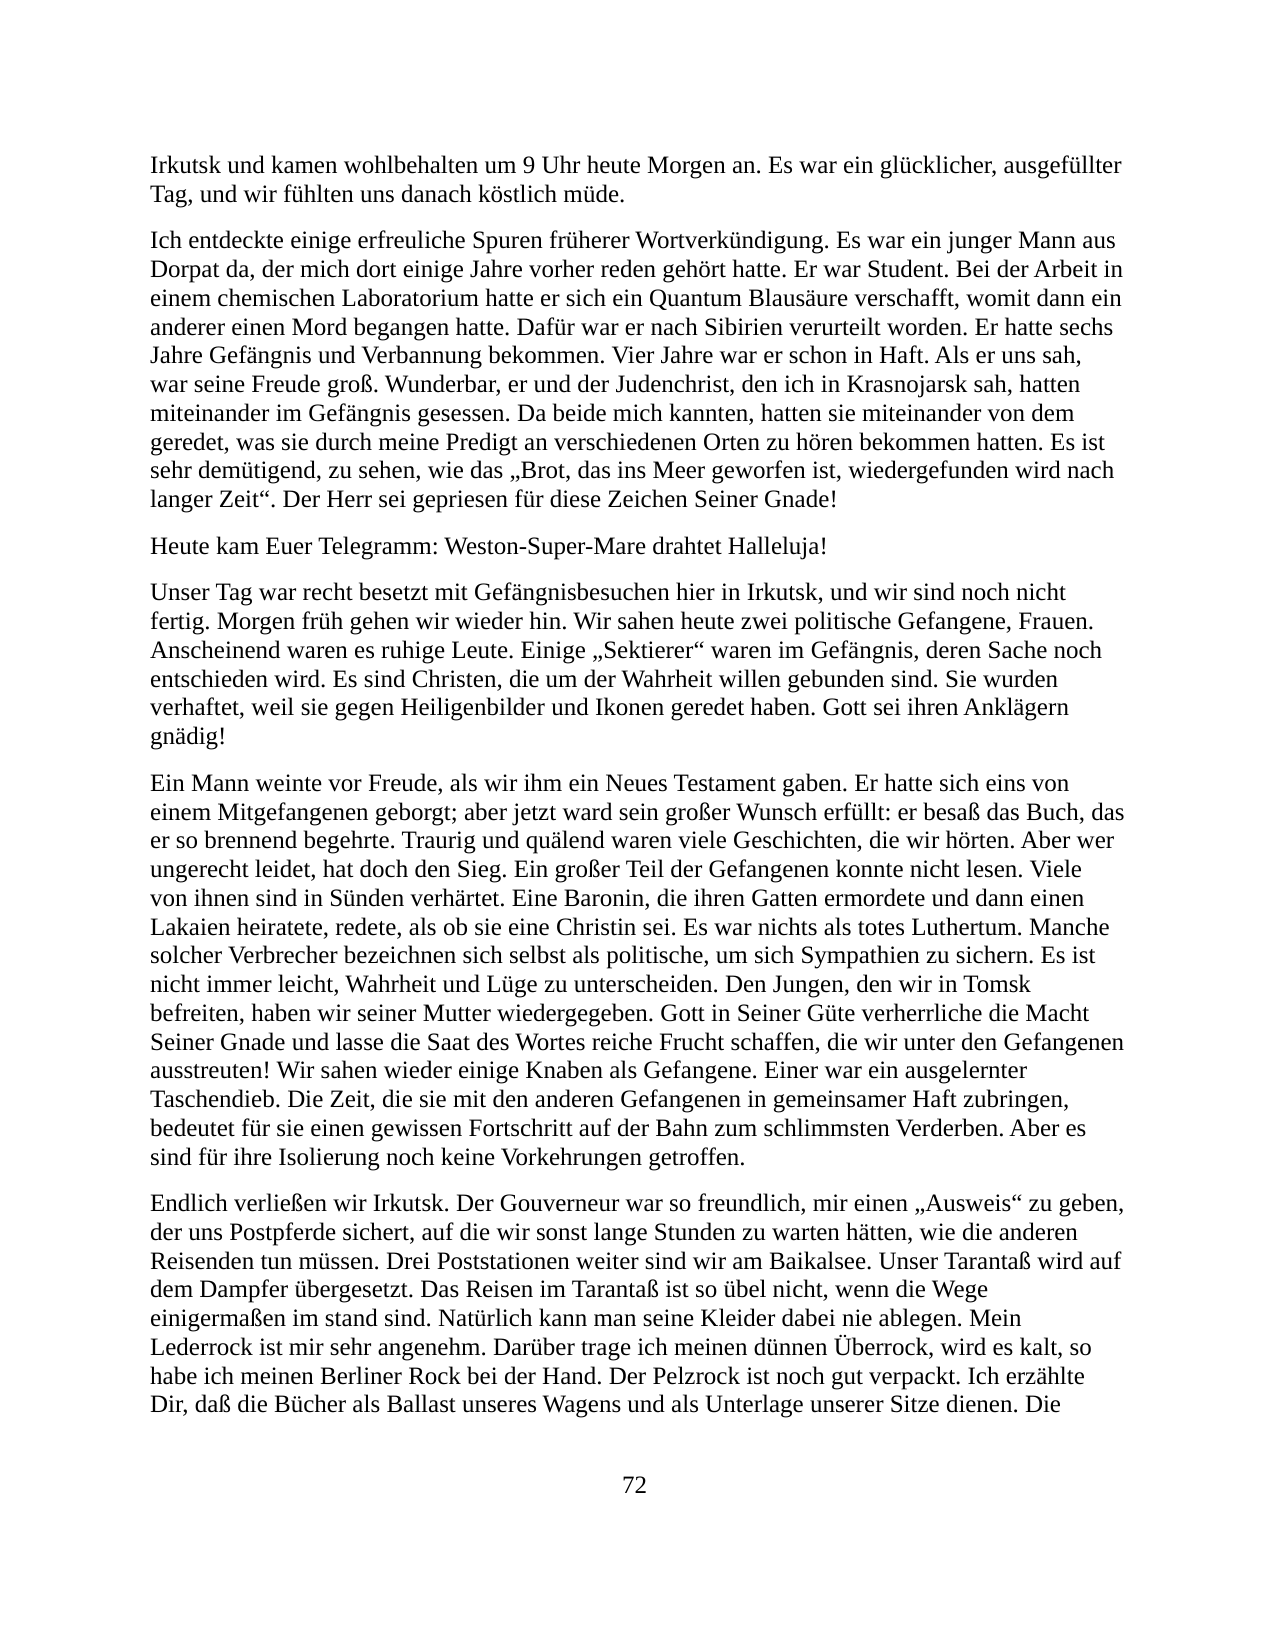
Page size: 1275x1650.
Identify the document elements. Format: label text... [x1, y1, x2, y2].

text Heute kam Euer Telegramm: Weston-Super-Mare drahtet Halleluja! [150, 531, 1125, 559]
text Ein Mann weinte vor Freude, als wir ihm ein Neues Testament gaben. Er hatte sich eins von einem Mitgefangenen geborgt; aber jetzt ward sein großer Wunsch erfüllt: er besaß das Buch, das er so brennend begehrte. Traurig und quälend waren viele Geschichten, die wir hörten. Aber wer ungerecht leidet, hat doch den Sieg. Ein großer Teil der Gefangenen konnte nicht lesen. Viele von ihnen sind in Sünden verhärtet. Eine Baronin, die ihren Gatten ermordete und dann einen Lakaien heiratete, redete, als ob sie eine Christin sei. Es war nichts als totes Luthertum. Manche solcher Verbrecher bezeichnen sich selbst als politische, um sich Sympathien zu sichern. Es ist nicht immer leicht, Wahrheit und Lüge zu unterscheiden. Den Jungen, den wir in Tomsk befreiten, haben wir seiner Mutter wiedergegeben. Gott in Seiner Güte verherrliche die Macht Seiner Gnade und lasse die Saat des Wortes reiche Frucht schaffen, die wir unter den Gefangenen ausstreuten! Wir sahen wieder einige Knaben als Gefangene. Einer war ein ausgelernter Taschendieb. Die Zeit, die sie mit den anderen Gefangenen in gemeinsamer Haft zubringen, bedeutet für sie einen gewissen Fortschritt auf der Bahn zum schlimmsten Verderben. Aber es sind für ihre Isolierung noch keine Vorkehrungen getroffen. [150, 768, 1125, 1170]
text Ich entdeckte einige erfreuliche Spuren früherer Wortverkündigung. Es war ein junger Mann aus Dorpat da, der mich dort einige Jahre vorher reden gehört hatte. Er war Student. Bei der Arbeit in einem chemischen Laboratorium hatte er sich ein Quantum Blausäure verschafft, womit dann ein anderer einen Mord begangen hatte. Dafür war er nach Sibirien verurteilt worden. Er hatte sechs Jahre Gefängnis und Verbannung bekommen. Vier Jahre war er schon in Haft. Als er uns sah, war seine Freude groß. Wunderbar, er und der Judenchrist, den ich in Krasnojarsk sah, hatten miteinander im Gefängnis gesessen. Da beide mich kannten, hatten sie miteinander von dem geredet, was sie durch meine Predigt an verschiedenen Orten zu hören bekommen hatten. Es ist sehr demütigend, zu sehen, wie das „Brot, das ins Meer geworfen ist, wiedergefunden wird nach langer Zeit“. Der Herr sei gepriesen für diese Zeichen Seiner Gnade! [150, 225, 1125, 513]
text Endlich verließen wir Irkutsk. Der Gouverneur war so freundlich, mir einen „Ausweis“ zu geben, der uns Postpferde sichert, auf die wir sonst lange Stunden zu warten hätten, wie die anderen Reisenden tun müssen. Drei Poststationen weiter sind wir am Baikalsee. Unser Tarantaß wird auf dem Dampfer übergesetzt. Das Reisen im Tarantaß ist so übel nicht, wenn die Wege einigermaßen im stand sind. Natürlich kann man seine Kleider dabei nie ablegen. Mein Lederrock ist mir sehr angenehm. Darüber trage ich meinen dünnen Überrock, wird es kalt, so habe ich meinen Berliner Rock bei der Hand. Der Pelzrock ist noch gut verpackt. Ich erzählte Dir, daß die Bücher als Ballast unseres Wagens und als Unterlage unserer Sitze dienen. Die [150, 1188, 1125, 1418]
text Irkutsk und kamen wohlbehalten um 9 Uhr heute Morgen an. Es war ein glücklicher, ausgefüllter Tag, und wir fühlten uns danach köstlich müde. [150, 150, 1125, 207]
text Unser Tag war recht besetzt mit Gefängnisbesuchen hier in Irkutsk, und wir sind noch nicht fertig. Morgen früh gehen wir wieder hin. Wir sahen heute zwei politische Gefangene, Frauen. Anscheinend waren es ruhige Leute. Einige „Sektierer“ waren im Gefängnis, deren Sache noch entschieden wird. Es sind Christen, die um der Wahrheit willen gebunden sind. Sie wurden verhaftet, weil sie gegen Heiligenbilder und Ikonen geredet haben. Gott sei ihren Anklägern gnädig! [150, 577, 1125, 750]
